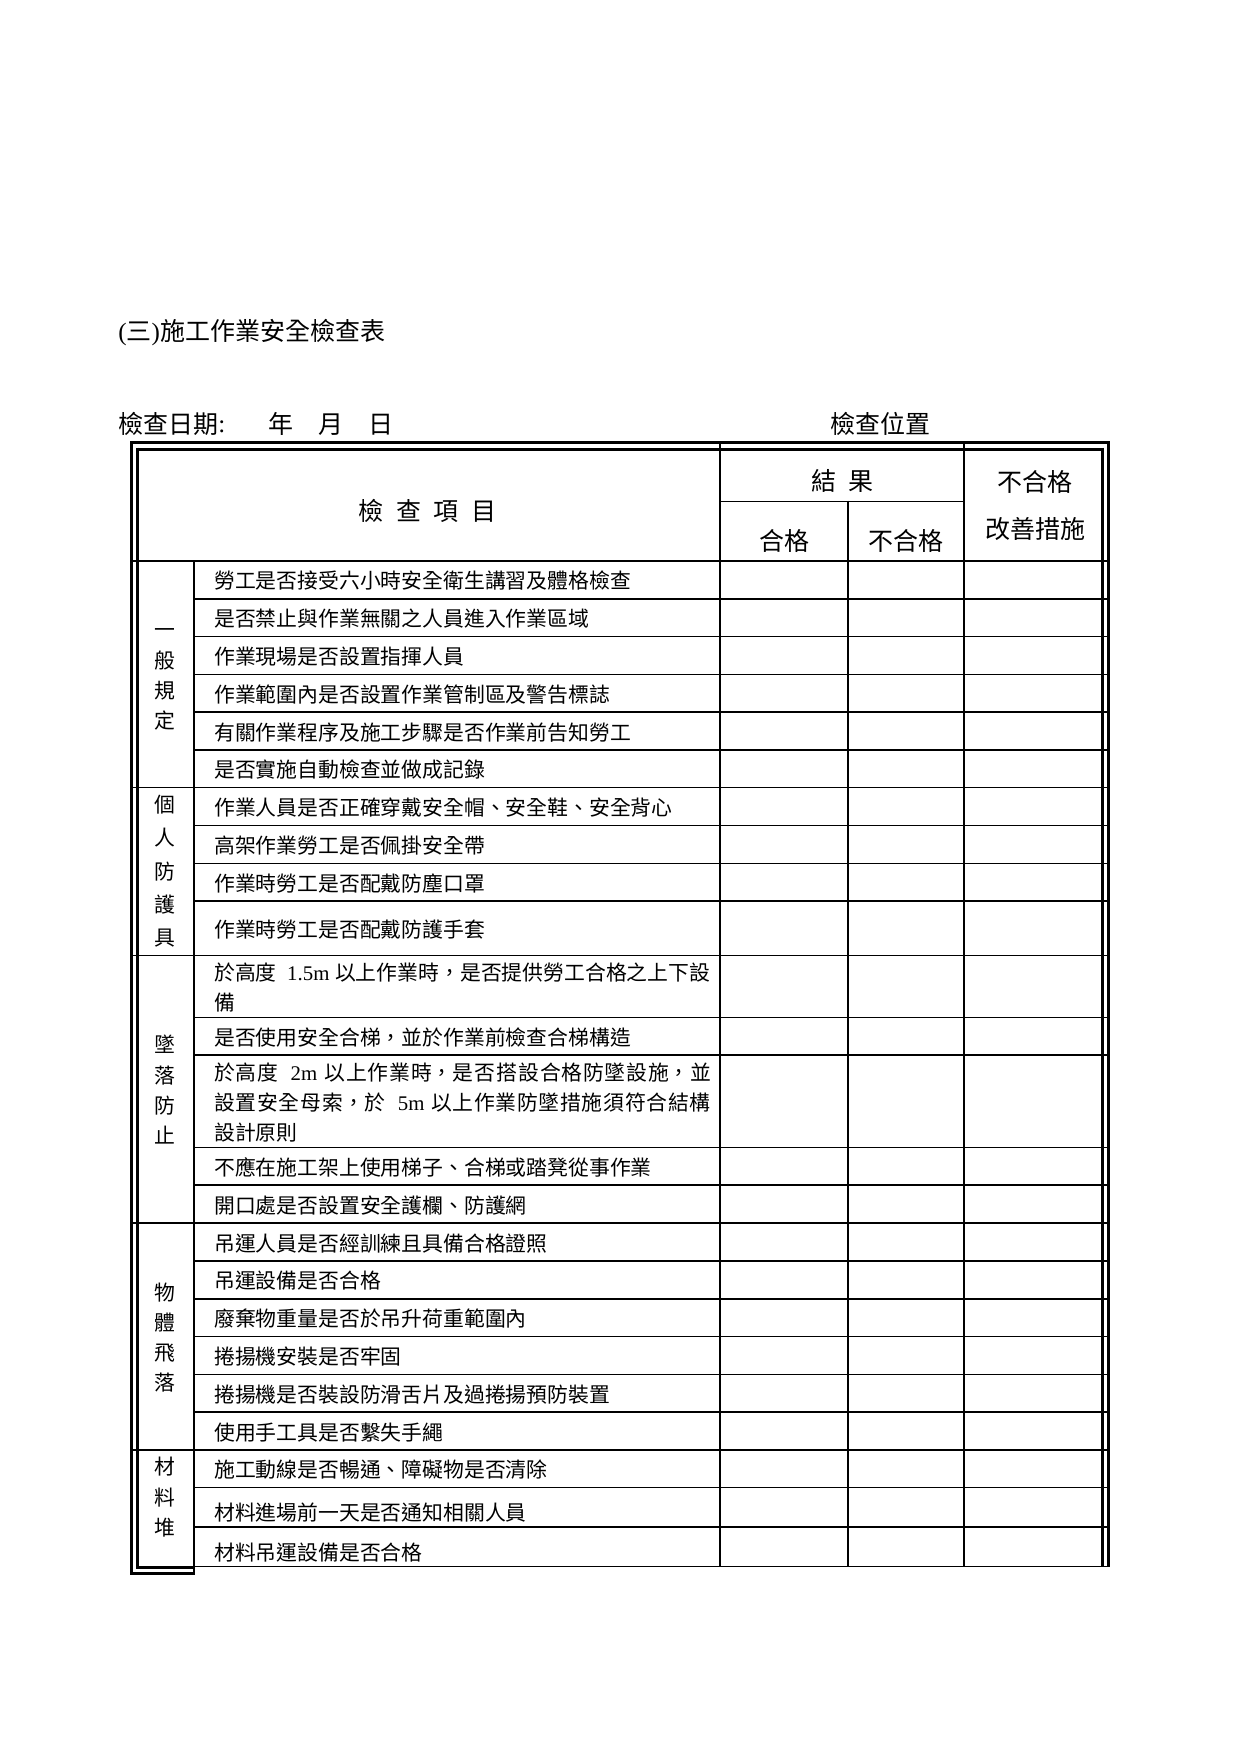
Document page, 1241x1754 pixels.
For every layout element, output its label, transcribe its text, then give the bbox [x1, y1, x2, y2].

table_cell 開口處是否設置安全護欄、防護網 [195, 1186, 719, 1222]
table_cell 作業時勞工是否配戴防護手套 [195, 902, 719, 954]
table_cell 高架作業勞工是否佩掛安全帶 [195, 826, 719, 862]
table_cell [965, 751, 1101, 787]
table_cell [849, 637, 963, 673]
table_cell [849, 1224, 963, 1260]
table_cell 使用手工具是否繫失手繩 [195, 1413, 719, 1449]
table_cell [721, 902, 847, 954]
table_cell 作業時勞工是否配戴防塵口罩 [195, 864, 719, 900]
table_cell [849, 1056, 963, 1147]
table_cell [849, 826, 963, 862]
table_cell 吊運人員是否經訓練且具備合格證照 [195, 1224, 719, 1260]
table_cell [721, 1148, 847, 1184]
table_cell [965, 1413, 1101, 1449]
table_cell 作業範圍內是否設置作業管制區及警告標誌 [195, 675, 719, 711]
table_cell [849, 902, 963, 954]
table_cell [721, 713, 847, 749]
table_cell 有關作業程序及施工步驟是否作業前告知勞工 [195, 713, 719, 749]
table_cell [849, 788, 963, 825]
table_cell [849, 1018, 963, 1054]
table_cell [721, 1528, 847, 1566]
table_cell [965, 864, 1101, 900]
table_cell 個 人 防 護 具 [139, 788, 193, 954]
table_cell [965, 562, 1101, 598]
table_cell 一 般 規 定 [139, 562, 193, 787]
table_cell [965, 675, 1101, 711]
table_cell [849, 1337, 963, 1373]
table_cell [965, 1528, 1101, 1566]
table_cell [849, 1451, 963, 1487]
table_cell 物 體 飛 落 [139, 1224, 193, 1449]
table_cell [721, 1300, 847, 1336]
table_cell [965, 1300, 1101, 1336]
table_cell [965, 1375, 1101, 1411]
text 檢查日期: 年 月 日 檢查位置 [118, 400, 1122, 441]
table_cell [849, 675, 963, 711]
table_cell [849, 1488, 963, 1526]
table_cell [965, 1488, 1101, 1526]
table_cell 不合格 [849, 502, 963, 560]
table_cell [721, 1186, 847, 1222]
table_cell [849, 1148, 963, 1184]
table_header 結 果 [721, 451, 963, 501]
table_cell 作業現場是否設置指揮人員 [195, 637, 719, 673]
table_cell [965, 1148, 1101, 1184]
table_cell [965, 1018, 1101, 1054]
table_cell [721, 637, 847, 673]
table_cell 是否禁止與作業無關之人員進入作業區域 [195, 600, 719, 636]
table_cell [721, 826, 847, 862]
table_cell 材料進場前一天是否通知相關人員 [195, 1488, 719, 1526]
table_cell [965, 1262, 1101, 1298]
table_cell [849, 751, 963, 787]
table_header [721, 444, 963, 448]
table_cell [721, 864, 847, 900]
table_cell 廢棄物重量是否於吊升荷重範圍內 [195, 1300, 719, 1336]
table_cell [965, 1337, 1101, 1373]
table_cell 材料吊運設備是否合格 [195, 1528, 719, 1566]
table_cell [849, 1413, 963, 1449]
table_cell [721, 1337, 847, 1373]
table_cell [721, 1488, 847, 1526]
table_cell [849, 1375, 963, 1411]
table_cell 施工動線是否暢通、障礙物是否清除 [195, 1451, 719, 1487]
table_cell [721, 600, 847, 636]
table_cell [721, 1224, 847, 1260]
table_cell 墜落防止 [139, 956, 193, 1222]
table_cell [849, 600, 963, 636]
table_cell [721, 751, 847, 787]
table_cell [721, 788, 847, 825]
table_cell [849, 1300, 963, 1336]
table_cell 於高度 1.5m 以上作業時，是否提供勞工合格之上下設備 [195, 956, 719, 1017]
table_cell [721, 1375, 847, 1411]
table_cell 材料堆 [139, 1451, 193, 1566]
table_cell [965, 713, 1101, 749]
table_cell 捲揚機是否裝設防滑舌片及過捲揚預防裝置 [195, 1375, 719, 1411]
table_cell [721, 1018, 847, 1054]
table_cell 吊運設備是否合格 [195, 1262, 719, 1298]
table_cell 捲揚機安裝是否牢固 [195, 1337, 719, 1373]
table_cell [849, 1262, 963, 1298]
table_cell [849, 1186, 963, 1222]
table_cell 作業人員是否正確穿戴安全帽、安全鞋、安全背心 [195, 788, 719, 825]
table_cell [965, 902, 1101, 954]
table_cell [849, 1528, 963, 1566]
table_cell [721, 1262, 847, 1298]
table_header 不合格 改善措施 [965, 444, 1105, 560]
text (三)施工作業安全檢查表 [118, 300, 1122, 350]
table_cell 是否使用安全合梯，並於作業前檢查合梯構造 [195, 1018, 719, 1054]
table_cell [721, 1451, 847, 1487]
table_cell [965, 600, 1101, 636]
table_cell [965, 826, 1101, 862]
table_cell [721, 1413, 847, 1449]
table_cell [965, 1224, 1101, 1260]
table_cell [965, 1186, 1101, 1222]
table_cell [965, 788, 1101, 825]
table_cell [965, 637, 1101, 673]
table_cell [849, 713, 963, 749]
table_cell [721, 956, 847, 1017]
table_cell 是否實施自動檢查並做成記錄 [195, 751, 719, 787]
table_cell [849, 562, 963, 598]
table_header 檢 查 項 目 [135, 444, 719, 560]
table_cell [849, 956, 963, 1017]
table_cell [721, 1056, 847, 1147]
table_cell 勞工是否接受六小時安全衛生講習及體格檢查 [195, 562, 719, 598]
table_cell 不應在施工架上使用梯子、合梯或踏凳從事作業 [195, 1148, 719, 1184]
table_cell 於高度 2m 以上作業時，是否搭設合格防墜設施，並設置安全母索，於 5m 以上作業防墜措施須符合結構設計原則 [195, 1056, 719, 1147]
table_cell [965, 956, 1101, 1017]
table_cell 合格 [721, 502, 847, 560]
table_cell [849, 864, 963, 900]
table_cell [965, 1451, 1101, 1487]
table_cell [721, 675, 847, 711]
table_cell [721, 562, 847, 598]
table_cell [965, 1056, 1101, 1147]
